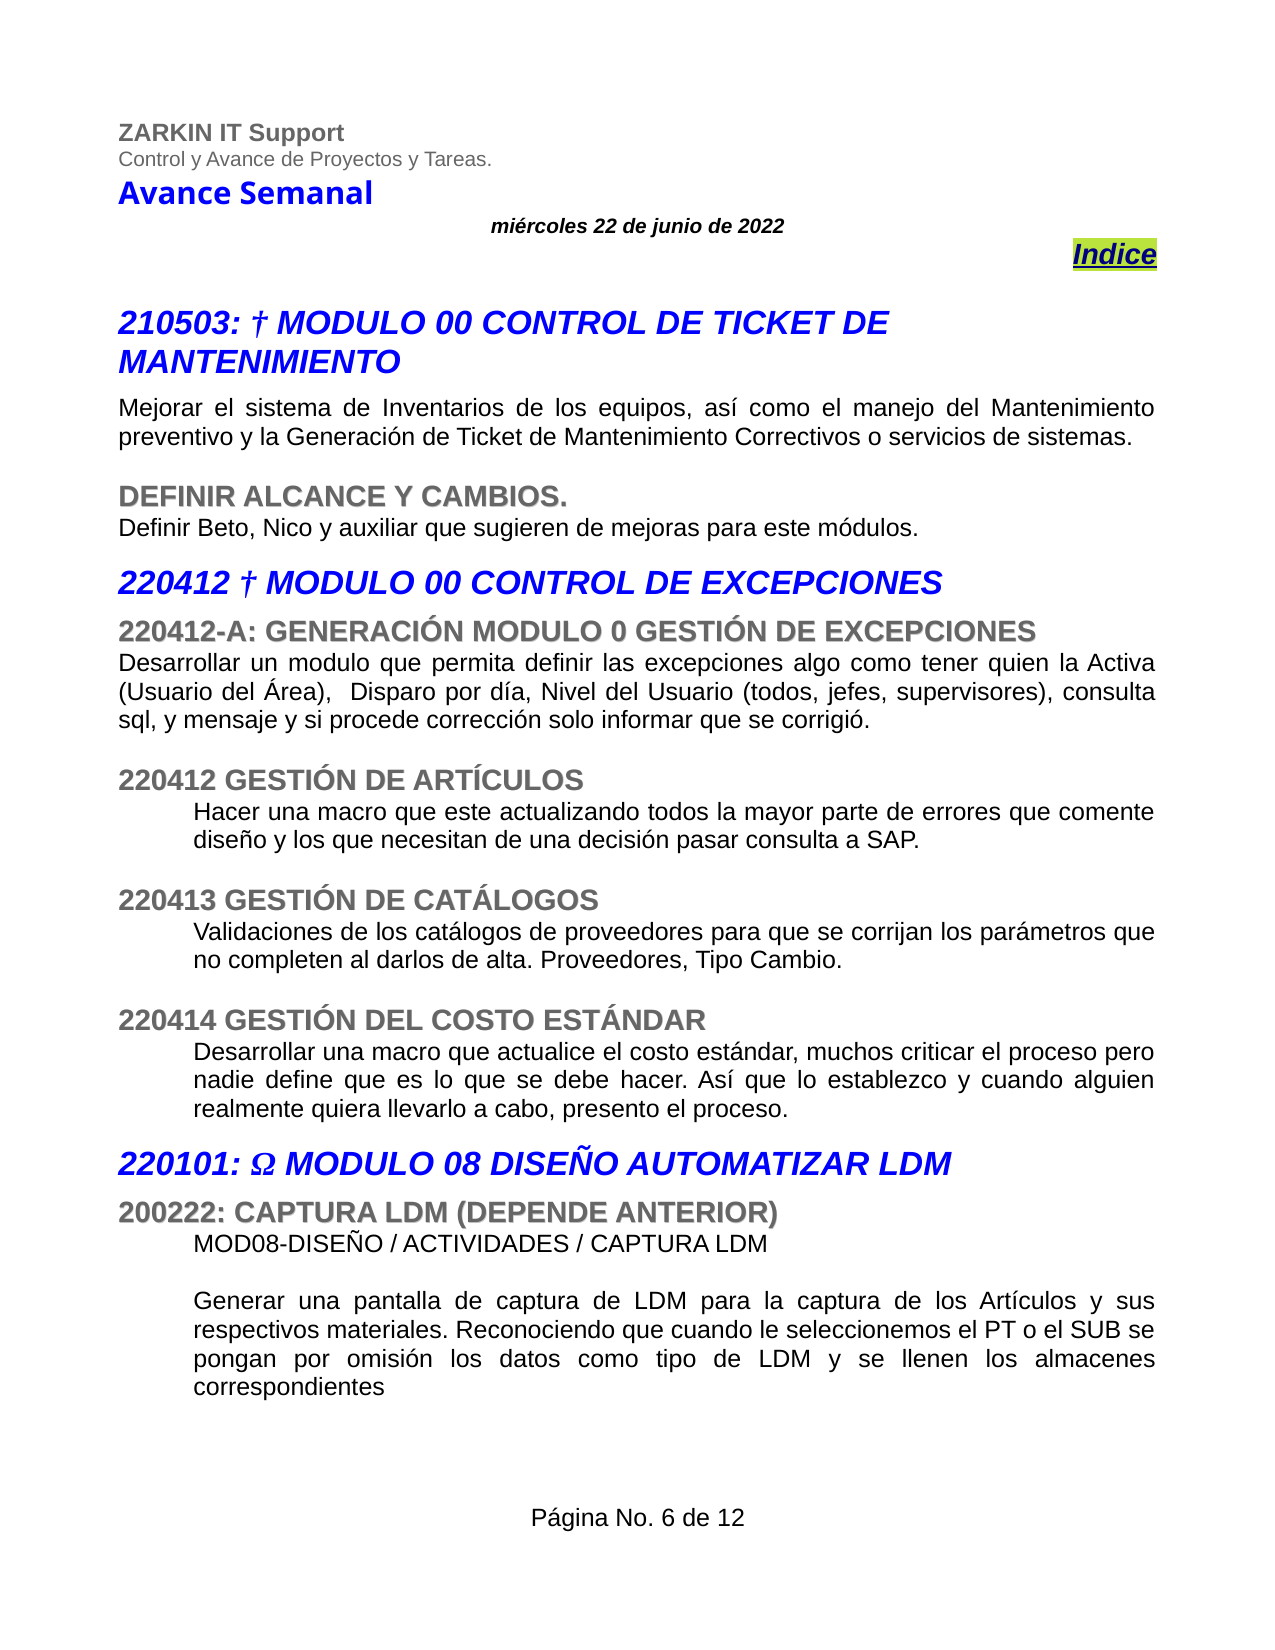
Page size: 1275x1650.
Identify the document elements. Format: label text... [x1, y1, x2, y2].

subtitle 220412 GESTIÓN DE ARTÍCULOS [118, 763, 1157, 796]
subtitle 220101: Ω MODULO 08 DISEÑO AUTOMATIZAR LDM [118, 1143, 1157, 1182]
text MOD08-DISEÑO / ACTIVIDADES / CAPTURA LDM [193, 1229, 1157, 1257]
text Desarrollar un modulo que permita definir las excepciones algo como tener quien la Activa (Usuario del Área), Disparo por día, Nivel del Usuario (todos, jefes, supervisores), consulta sql, y mensaje y si procede corrección solo informar que se corrigió. [118, 648, 1157, 734]
subtitle 220414 GESTIÓN DEL COSTO ESTÁNDAR [118, 1003, 1157, 1036]
text Generar una pantalla de captura de LDM para la captura de los Artículos y sus respectivos materiales. Reconociendo que cuando le seleccionemos el PT o el SUB se pongan por omisión los datos como tipo de LDM y se llenen los almacenes correspondientes [193, 1286, 1157, 1401]
text Hacer una macro que este actualizando todos la mayor parte de errores que comente diseño y los que necesitan de una decisión pasar consulta a SAP. [193, 796, 1157, 854]
text Validaciones de los catálogos de proveedores para que se corrijan los parámetros que no completen al darlos de alta. Proveedores, Tipo Cambio. [193, 916, 1157, 974]
subtitle 220412-A: GENERACIÓN MODULO 0 GESTIÓN DE EXCEPCIONES [118, 614, 1157, 648]
subtitle 210503: † MODULO 00 CONTROL DE TICKET DE MANTENIMIENTO [118, 303, 1157, 381]
text Definir Beto, Nico y auxiliar que sugieren de mejoras para este módulos. [118, 513, 1157, 542]
subtitle 220412 † MODULO 00 CONTROL DE EXCEPCIONES [118, 563, 1157, 601]
text Desarrollar una macro que actualice el costo estándar, muchos criticar el proceso pero nadie define que es lo que se debe hacer. Así que lo establezco y cuando alguien realmente quiera llevarlo a cabo, presento el proceso. [193, 1036, 1157, 1123]
subtitle 220413 GESTIÓN DE CATÁLOGOS [118, 883, 1157, 916]
subtitle 200222: CAPTURA LDM (DEPENDE ANTERIOR) [118, 1195, 1157, 1229]
text Mejorar el sistema de Inventarios de los equipos, así como el manejo del Mantenimiento preventivo y la Generación de Ticket de Mantenimiento Correctivos o servicios de sistemas. [118, 393, 1157, 451]
subtitle DEFINIR ALCANCE Y CAMBIOS. [118, 479, 1157, 513]
